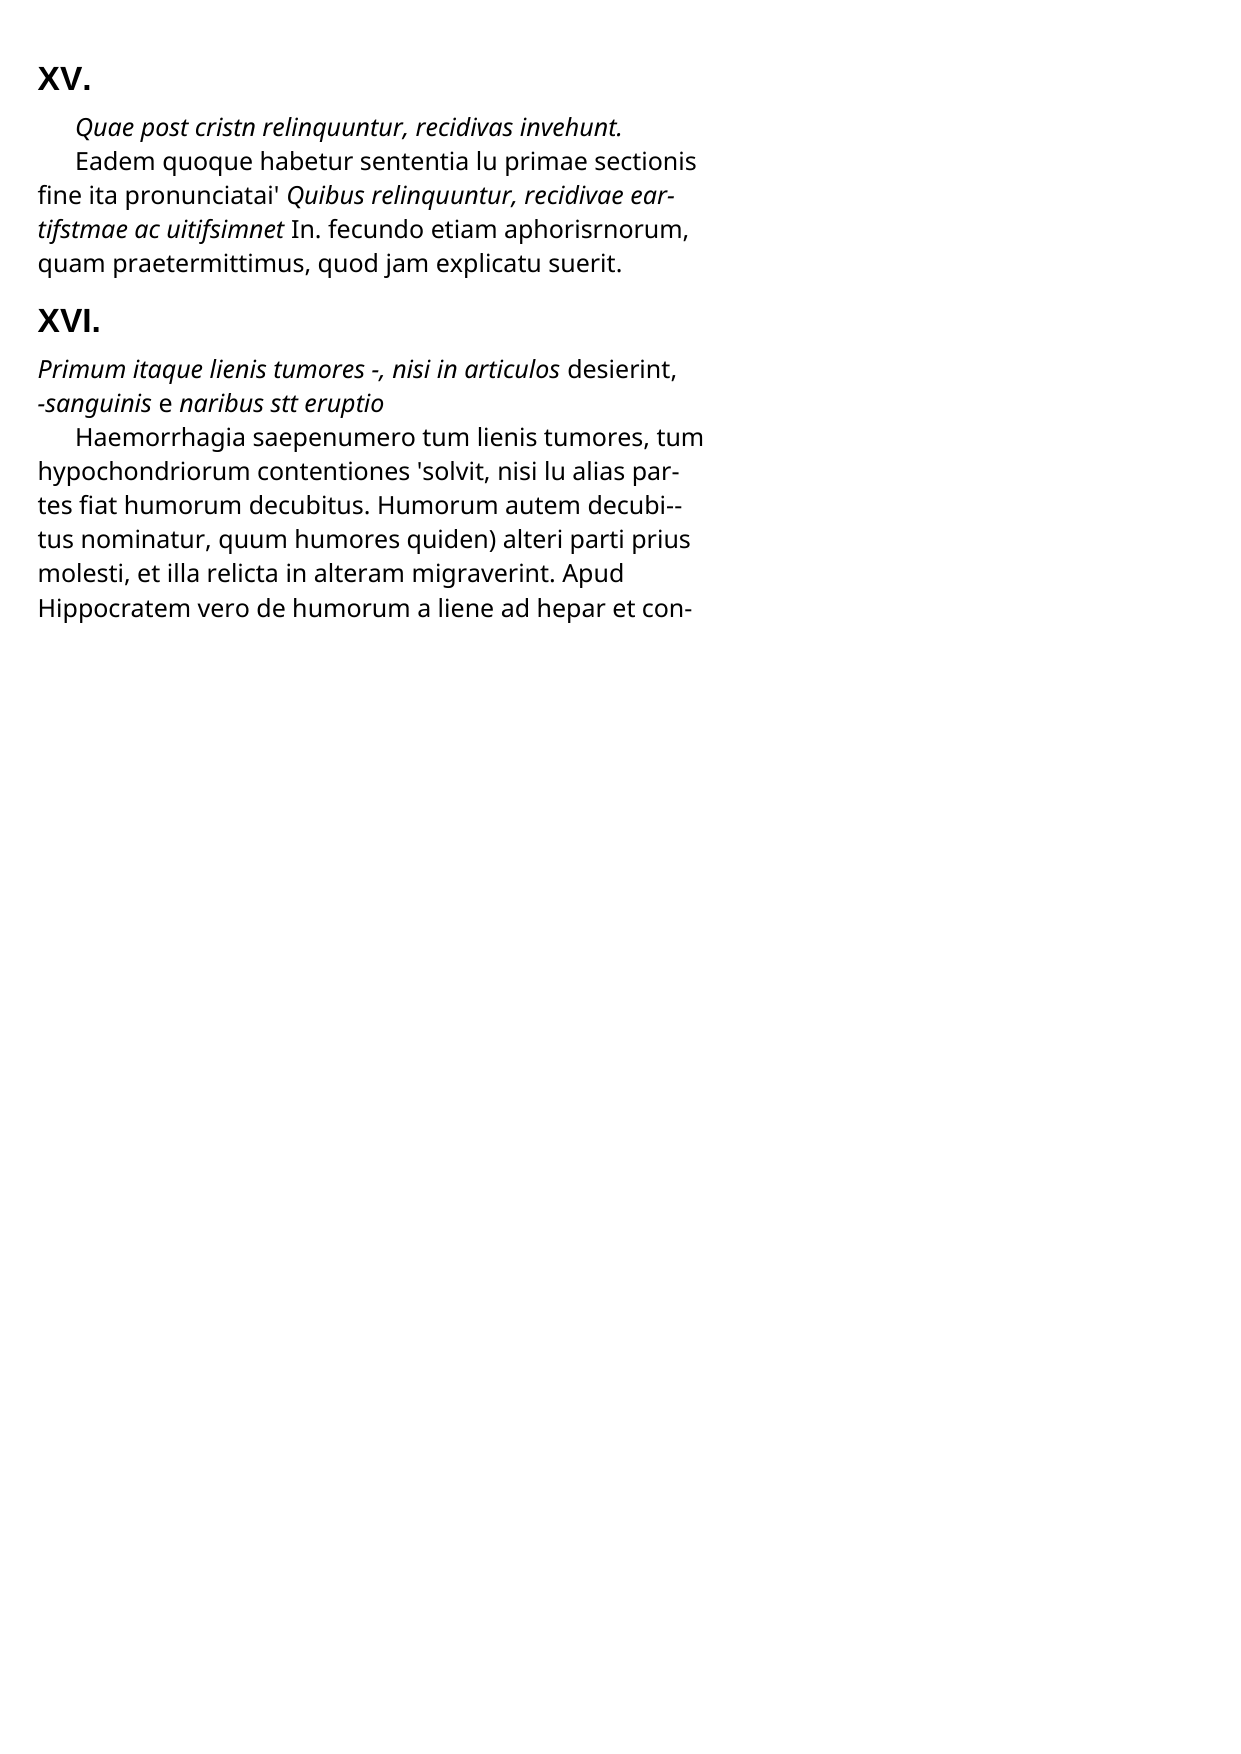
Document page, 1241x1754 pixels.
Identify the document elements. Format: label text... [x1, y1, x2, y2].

text Haemorrhagia saepenumero tum lienis tumores, tum hypochondriorum contentiones 'solvit, nisi lu alias par- tes fiat humorum decubitus. Humorum autem decubi-- tus nominatur, quum humores quiden) alteri parti prius molesti, et illa relicta in alteram migraverint. Apud Hippocratem vero de humorum a liene ad hepar et con- [37, 420, 1203, 624]
text Eadem quoque habetur sententia lu primae sectionis fine ita pronunciatai' Quibus relinquuntur, recidivae ear- tifstmae ac uitifsimnet In. fecundo etiam aphorisrnorum, quam praetermittimus, quod jam explicatu suerit. [37, 143, 1203, 280]
text Quae post cristn relinquuntur, recidivas invehunt. [37, 109, 1203, 143]
subtitle XV. [37, 58, 1203, 97]
text Primum itaque lienis tumores -, nisi in articulos desierint, -sanguinis e naribus stt eruptio [37, 352, 1203, 420]
subtitle XVI. [37, 301, 1203, 339]
